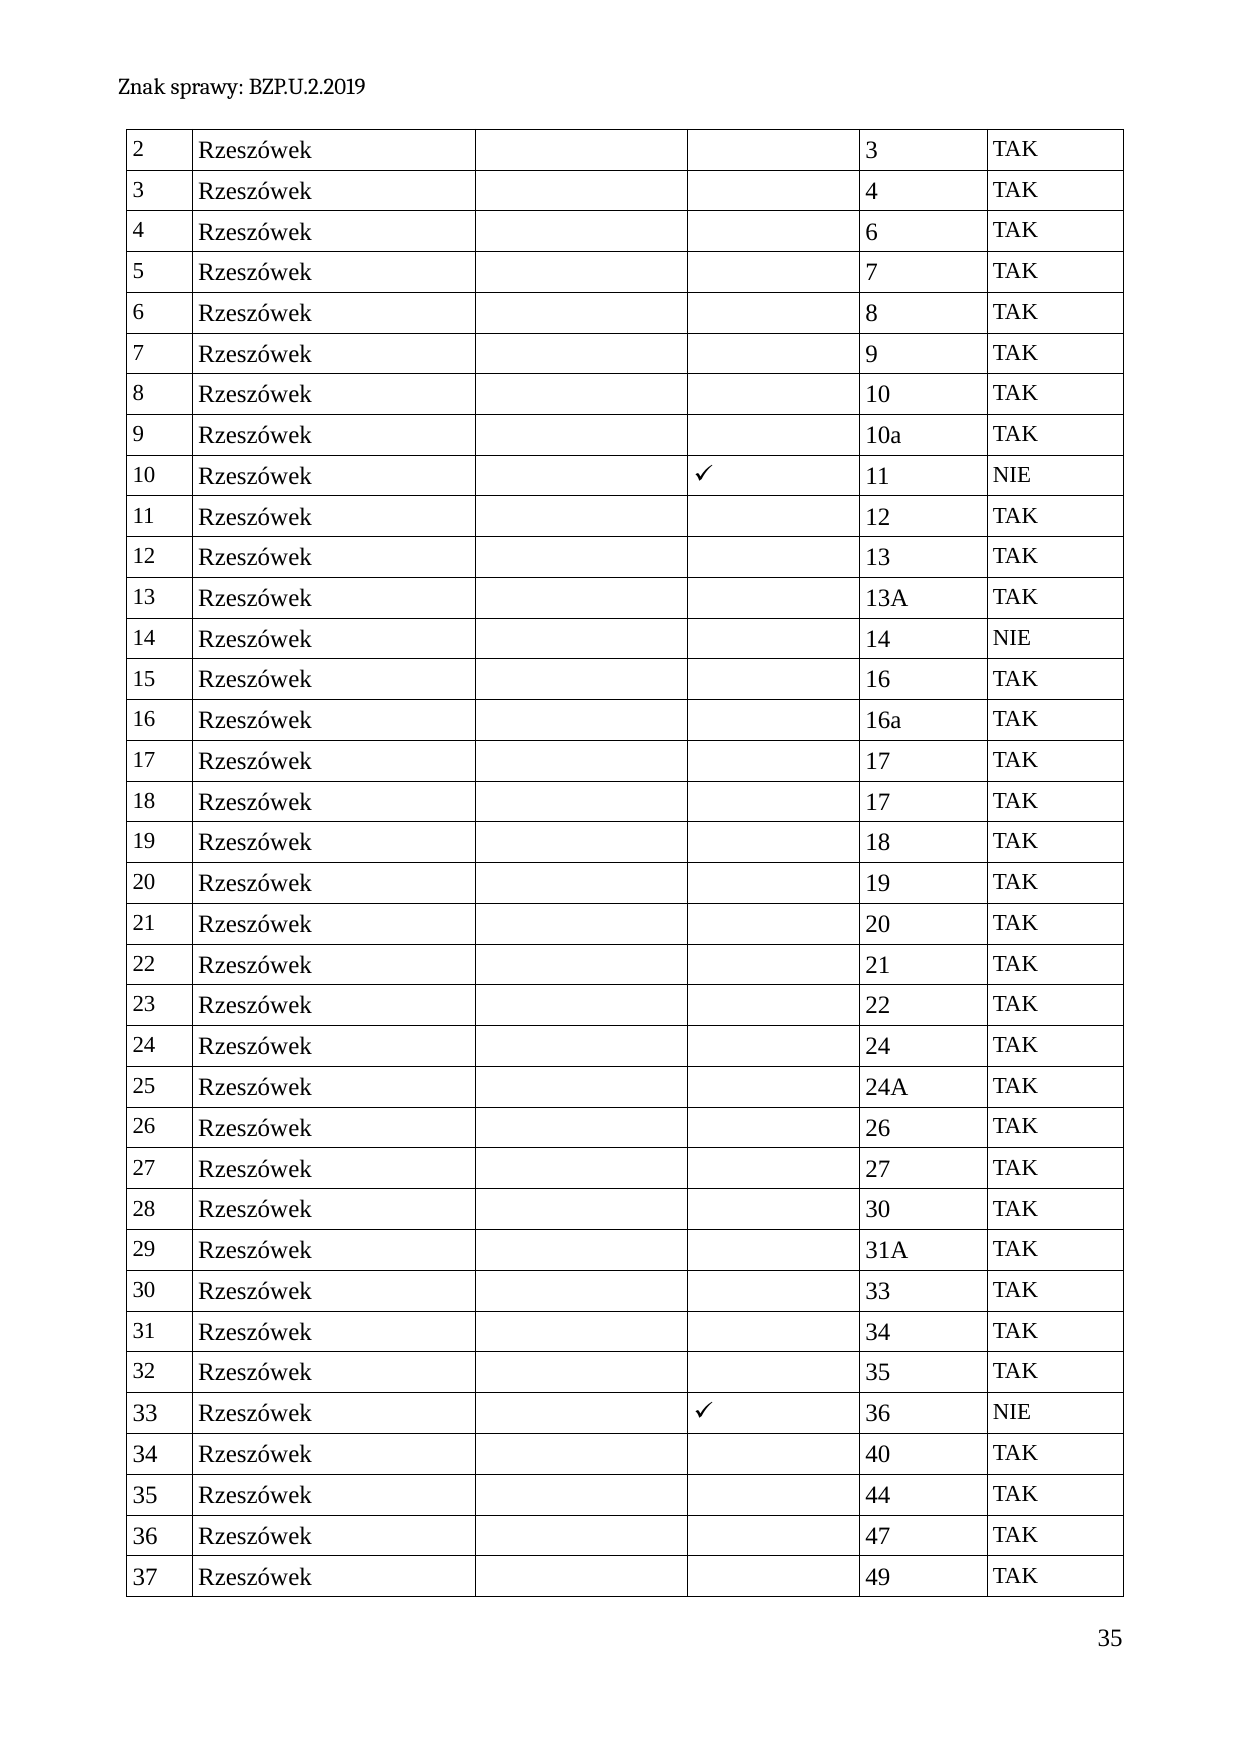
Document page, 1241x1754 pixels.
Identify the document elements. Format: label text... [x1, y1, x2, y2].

table_cell 21 [860, 945, 987, 984]
table_cell TAK [988, 537, 1123, 577]
table_cell NIE [988, 456, 1123, 495]
table_cell 37 [127, 1556, 192, 1596]
table_cell 31 [127, 1312, 192, 1351]
table_cell 22 [860, 985, 987, 1025]
table_cell Rzeszówek [193, 537, 475, 577]
table_cell TAK [988, 130, 1123, 169]
table_cell 49 [860, 1556, 987, 1596]
table_cell Rzeszówek [193, 456, 475, 495]
table_cell [476, 985, 687, 1025]
table_cell [476, 1108, 687, 1147]
table_cell TAK [988, 904, 1123, 943]
table_cell Rzeszówek [193, 1556, 475, 1596]
table_cell 35 [127, 1475, 192, 1515]
table_cell 11 [127, 496, 192, 536]
table_cell [688, 1067, 859, 1106]
table_cell 3 [860, 130, 987, 169]
table_cell TAK [988, 1230, 1123, 1270]
table_cell [688, 537, 859, 577]
table_cell [688, 741, 859, 781]
table_cell Rzeszówek [193, 1108, 475, 1147]
table_cell 33 [127, 1393, 192, 1433]
table_cell Rzeszówek [193, 619, 475, 658]
table_cell 30 [127, 1271, 192, 1311]
table_cell [476, 1475, 687, 1515]
table_cell 7 [127, 334, 192, 373]
table_cell 34 [127, 1434, 192, 1474]
table_cell [476, 537, 687, 577]
table_cell TAK [988, 1026, 1123, 1066]
table_cell [688, 1556, 859, 1596]
table_cell 40 [860, 1434, 987, 1474]
table_cell 21 [127, 904, 192, 943]
table_cell 23 [127, 985, 192, 1025]
table_cell 16 [860, 659, 987, 699]
table_cell [476, 945, 687, 984]
table_cell [476, 782, 687, 821]
table_cell TAK [988, 1434, 1123, 1474]
table_cell [688, 496, 859, 536]
table_cell [476, 578, 687, 618]
table_cell Rzeszówek [193, 985, 475, 1025]
table_cell 17 [127, 741, 192, 781]
table_cell 19 [127, 822, 192, 862]
table_cell [688, 415, 859, 455]
table_cell Rzeszówek [193, 782, 475, 821]
table_cell 28 [127, 1189, 192, 1229]
table_cell TAK [988, 496, 1123, 536]
table_cell [688, 1393, 859, 1433]
table_cell 20 [127, 863, 192, 903]
table_cell 9 [127, 415, 192, 455]
table_cell 27 [860, 1148, 987, 1188]
table_cell TAK [988, 1352, 1123, 1392]
table_cell [476, 822, 687, 862]
table_cell [688, 700, 859, 740]
table_cell 36 [127, 1516, 192, 1555]
table_cell TAK [988, 822, 1123, 862]
table_cell Rzeszówek [193, 578, 475, 618]
table_cell 35 [860, 1352, 987, 1392]
table_cell [688, 904, 859, 943]
table_cell 47 [860, 1516, 987, 1555]
table_cell 4 [860, 171, 987, 210]
table_cell Rzeszówek [193, 1271, 475, 1311]
table_cell Rzeszówek [193, 822, 475, 862]
table_cell [688, 863, 859, 903]
table_cell Rzeszówek [193, 374, 475, 414]
table_cell [688, 334, 859, 373]
table_cell TAK [988, 1312, 1123, 1351]
table_cell 36 [860, 1393, 987, 1433]
table_cell Rzeszówek [193, 211, 475, 251]
table_cell Rzeszówek [193, 1516, 475, 1555]
table_cell [476, 1393, 687, 1433]
table_cell Rzeszówek [193, 1189, 475, 1229]
table_cell [688, 130, 859, 169]
table_cell Rzeszówek [193, 1148, 475, 1188]
table_cell 13 [127, 578, 192, 618]
table_cell Rzeszówek [193, 293, 475, 332]
table_cell 26 [860, 1108, 987, 1147]
table_cell TAK [988, 252, 1123, 292]
table_cell 24A [860, 1067, 987, 1106]
table_cell NIE [988, 1393, 1123, 1433]
table_cell Rzeszówek [193, 1230, 475, 1270]
table_cell 13A [860, 578, 987, 618]
table_cell 9 [860, 334, 987, 373]
table_cell [688, 945, 859, 984]
table_cell [688, 1230, 859, 1270]
table_cell 22 [127, 945, 192, 984]
table_cell TAK [988, 700, 1123, 740]
table_cell [688, 822, 859, 862]
table_cell 6 [860, 211, 987, 251]
table_cell 14 [127, 619, 192, 658]
table_cell TAK [988, 782, 1123, 821]
table_cell Rzeszówek [193, 700, 475, 740]
table_cell 6 [127, 293, 192, 332]
table_cell [476, 1352, 687, 1392]
table_cell 10 [860, 374, 987, 414]
table_cell [476, 741, 687, 781]
table_cell [688, 1475, 859, 1515]
table_cell Rzeszówek [193, 1434, 475, 1474]
table_cell 2 [127, 130, 192, 169]
table_cell Rzeszówek [193, 130, 475, 169]
table_cell 5 [127, 252, 192, 292]
table_cell Rzeszówek [193, 904, 475, 943]
table_cell TAK [988, 211, 1123, 251]
table_cell 13 [860, 537, 987, 577]
table_cell [688, 252, 859, 292]
table_cell Rzeszówek [193, 945, 475, 984]
table_cell [476, 130, 687, 169]
table_cell TAK [988, 171, 1123, 210]
table_cell [688, 1352, 859, 1392]
table_cell TAK [988, 741, 1123, 781]
table_cell [688, 1189, 859, 1229]
table_cell [688, 293, 859, 332]
table_cell [688, 456, 859, 495]
table_cell [688, 619, 859, 658]
table_cell Rzeszówek [193, 1067, 475, 1106]
table_cell TAK [988, 1067, 1123, 1106]
table_cell Rzeszówek [193, 171, 475, 210]
table_cell [476, 334, 687, 373]
table_cell [476, 1434, 687, 1474]
table_cell TAK [988, 863, 1123, 903]
table_cell Rzeszówek [193, 863, 475, 903]
table_cell [476, 1148, 687, 1188]
table_cell 20 [860, 904, 987, 943]
table_cell 30 [860, 1189, 987, 1229]
table_cell [476, 1271, 687, 1311]
table_cell TAK [988, 334, 1123, 373]
table_cell 25 [127, 1067, 192, 1106]
table_cell TAK [988, 374, 1123, 414]
table_cell TAK [988, 578, 1123, 618]
table_cell [476, 211, 687, 251]
table_cell [688, 1108, 859, 1147]
table_cell 32 [127, 1352, 192, 1392]
table_cell [688, 1148, 859, 1188]
table_cell 18 [127, 782, 192, 821]
table_cell TAK [988, 1475, 1123, 1515]
table_cell 18 [860, 822, 987, 862]
table_cell [688, 374, 859, 414]
table_cell [688, 211, 859, 251]
table_cell 31A [860, 1230, 987, 1270]
table_cell TAK [988, 659, 1123, 699]
table_cell 34 [860, 1312, 987, 1351]
table_cell Rzeszówek [193, 1312, 475, 1351]
table_cell [688, 171, 859, 210]
table_cell TAK [988, 1271, 1123, 1311]
table_cell [476, 171, 687, 210]
table_cell 4 [127, 211, 192, 251]
table_cell 14 [860, 619, 987, 658]
table_cell 17 [860, 741, 987, 781]
table_cell [476, 1026, 687, 1066]
table_cell Rzeszówek [193, 334, 475, 373]
table_cell Rzeszówek [193, 252, 475, 292]
table_cell [476, 863, 687, 903]
table_cell [476, 252, 687, 292]
table_cell Rzeszówek [193, 496, 475, 536]
table_cell [476, 1556, 687, 1596]
table_cell [476, 904, 687, 943]
table_cell [476, 700, 687, 740]
table_cell Rzeszówek [193, 415, 475, 455]
table_cell 17 [860, 782, 987, 821]
table_cell 24 [860, 1026, 987, 1066]
table_cell [476, 456, 687, 495]
table_cell [688, 578, 859, 618]
table_cell 8 [127, 374, 192, 414]
table_cell [476, 496, 687, 536]
table_cell 3 [127, 171, 192, 210]
table_cell 44 [860, 1475, 987, 1515]
table_cell Rzeszówek [193, 1393, 475, 1433]
table_cell 8 [860, 293, 987, 332]
table_cell 10a [860, 415, 987, 455]
table_cell [476, 1312, 687, 1351]
table_cell [688, 1026, 859, 1066]
table_cell [688, 1434, 859, 1474]
table_cell [688, 659, 859, 699]
table_cell TAK [988, 945, 1123, 984]
table_cell 10 [127, 456, 192, 495]
table_cell TAK [988, 1556, 1123, 1596]
table_cell TAK [988, 415, 1123, 455]
table_cell [476, 619, 687, 658]
table_cell 33 [860, 1271, 987, 1311]
table_cell Rzeszówek [193, 659, 475, 699]
table_cell 27 [127, 1148, 192, 1188]
table_cell TAK [988, 985, 1123, 1025]
table_cell 16 [127, 700, 192, 740]
table_cell [688, 985, 859, 1025]
table_cell 26 [127, 1108, 192, 1147]
table_cell [688, 1271, 859, 1311]
table_cell Rzeszówek [193, 1026, 475, 1066]
table_cell TAK [988, 1108, 1123, 1147]
table_cell TAK [988, 293, 1123, 332]
table_cell [476, 1189, 687, 1229]
table_cell NIE [988, 619, 1123, 658]
table_cell 12 [127, 537, 192, 577]
table_cell [688, 1312, 859, 1351]
table_cell [476, 293, 687, 332]
table_cell [688, 782, 859, 821]
table_cell [476, 374, 687, 414]
table_cell Rzeszówek [193, 1352, 475, 1392]
table_cell 11 [860, 456, 987, 495]
table_cell [476, 1067, 687, 1106]
table_cell TAK [988, 1516, 1123, 1555]
table_cell 16a [860, 700, 987, 740]
table_cell 12 [860, 496, 987, 536]
table_cell 19 [860, 863, 987, 903]
table_cell [476, 1230, 687, 1270]
table_cell [476, 1516, 687, 1555]
table_cell [476, 659, 687, 699]
table_cell [688, 1516, 859, 1555]
table_cell [476, 415, 687, 455]
table_cell Rzeszówek [193, 1475, 475, 1515]
table_cell Rzeszówek [193, 741, 475, 781]
table_cell 24 [127, 1026, 192, 1066]
table_cell 7 [860, 252, 987, 292]
table_cell 15 [127, 659, 192, 699]
table_cell 29 [127, 1230, 192, 1270]
table_cell TAK [988, 1189, 1123, 1229]
table_cell TAK [988, 1148, 1123, 1188]
